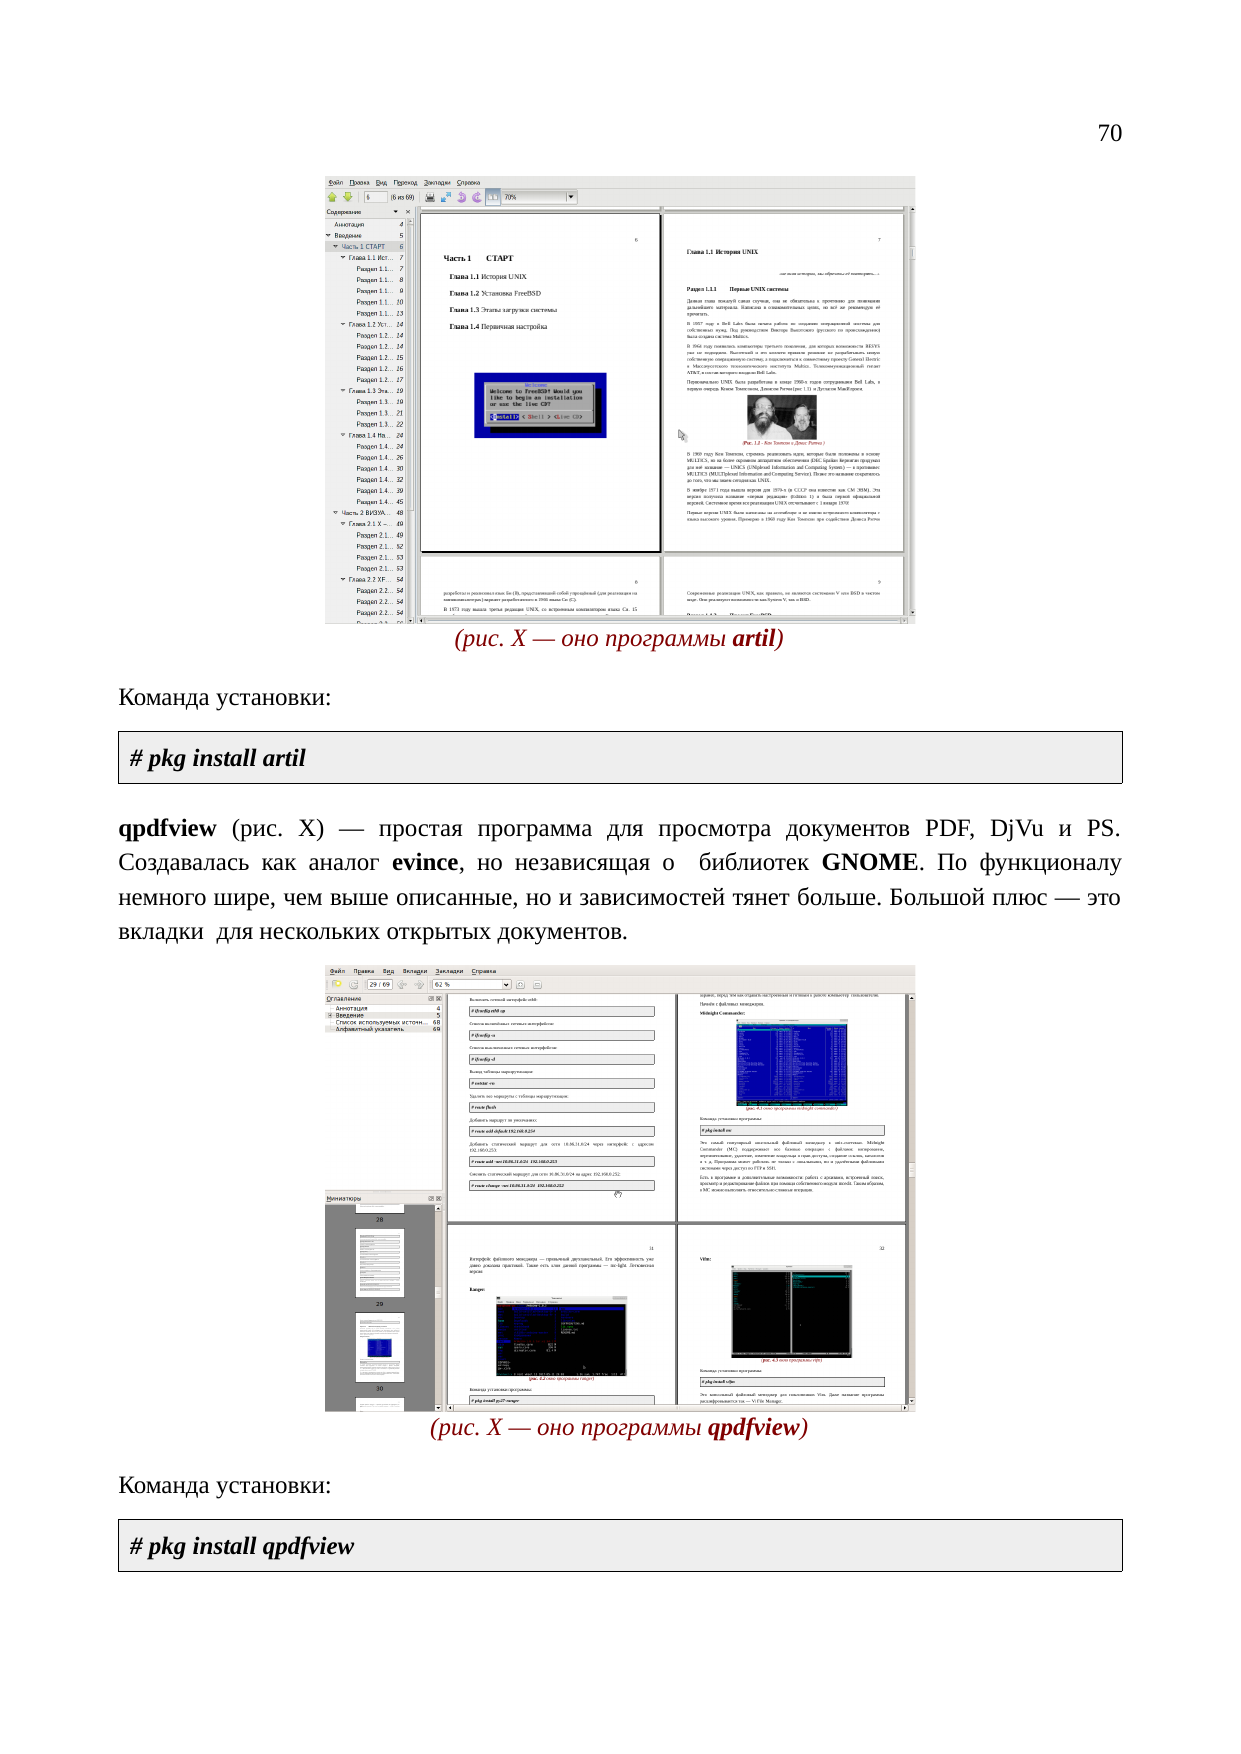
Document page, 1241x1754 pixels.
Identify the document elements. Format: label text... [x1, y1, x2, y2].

text # pkg install artil [119, 732, 1122, 783]
text (рис. Х — оно программы artil) [118, 624, 1122, 652]
text Команда установки: [118, 1470, 1122, 1499]
text Команда установки: [118, 682, 1122, 710]
text # pkg install qpdfview [119, 1520, 1122, 1571]
picture [325, 176, 916, 624]
text (рис. Х — оно программы qpdfview) [118, 1412, 1122, 1440]
picture [325, 965, 916, 1412]
text qpdfview (рис. Х) — простая программа для просмотра документов PDF, DjVu и PS. Создавалась как аналог evince, но независящая о библиотек GNOME. По функционалу немного шире, чем выше описанные, но и зависимостей тянет больше. Большой плюс — это вкладки для нескольких открытых документов. [118, 813, 1122, 945]
